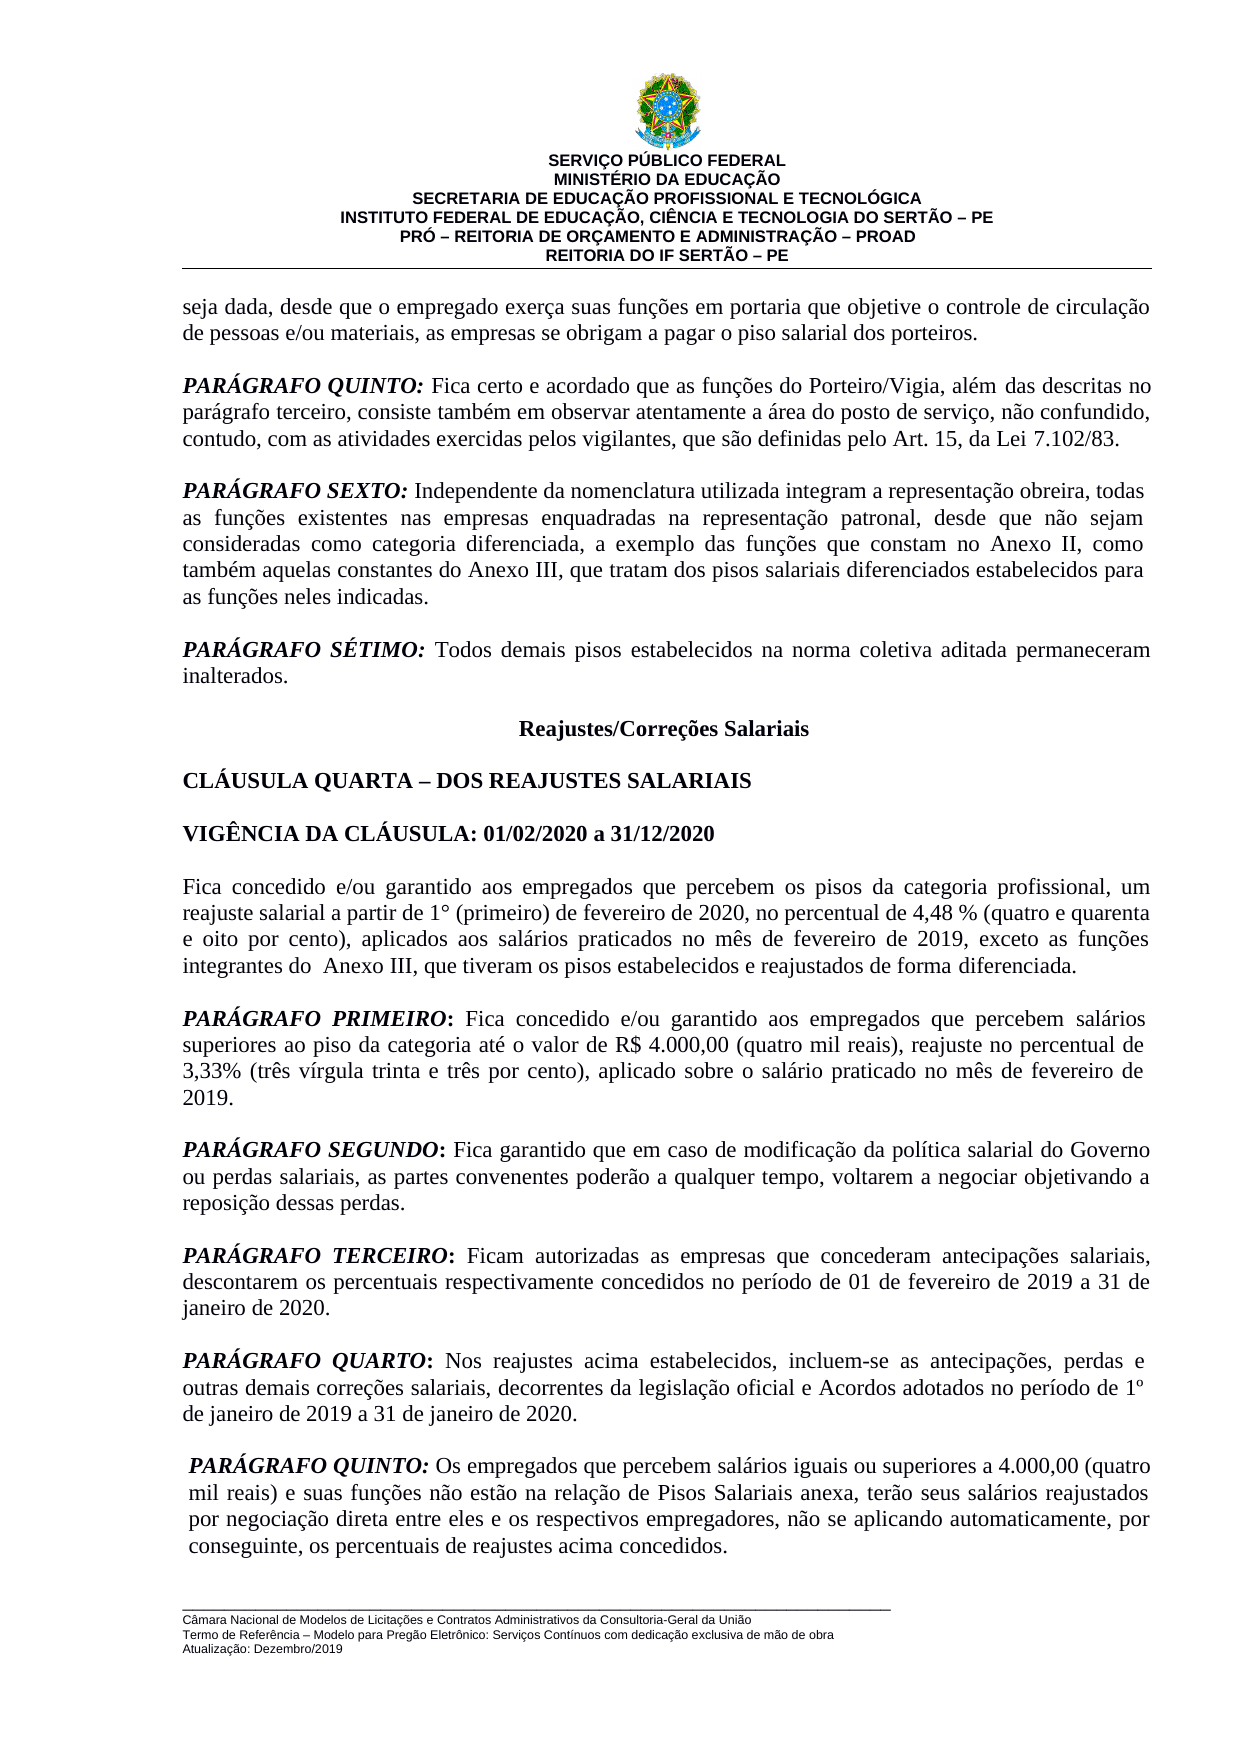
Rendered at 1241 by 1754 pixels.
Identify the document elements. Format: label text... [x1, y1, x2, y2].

text PARÁGRAFO QUINTO: Fica certo e acordado que as funções do Porteiro/Vigia, além das descritas no parágrafo terceiro, consiste também em observar atentamente a área do posto de serviço, não confundido, contudo, com as atividades exercidas pelos vigilantes, que são definidas pelo Art. 15, da Lei 7.102/83. [182, 372, 1152, 451]
text PARÁGRAFO SÉTIMO: Todos demais pisos estabelecidos na norma coletiva aditada permaneceram inalterados. [182, 636, 1152, 688]
text PARÁGRAFO TERCEIRO: Ficam autorizadas as empresas que concederam antecipações salariais, descontarem os percentuais respectivamente concedidos no período de 01 de fevereiro de 2019 a 31 de janeiro de 2020. [182, 1242, 1152, 1321]
text Fica concedido e/ou garantido aos empregados que percebem os pisos da categoria profissional, um reajuste salarial a partir de 1° (primeiro) de fevereiro de 2020, no percentual de 4,48 % (quatro e quarenta e oito por cento), aplicados aos salários praticados no mês de fevereiro de 2019, exceto as funções integrantes do Anexo III, que tiveram os pisos estabelecidos e reajustados de forma diferenciada. [182, 873, 1152, 978]
text PARÁGRAFO PRIMEIRO: Fica concedido e/ou garantido aos empregados que percebem salários superiores ao piso da categoria até o valor de R$ 4.000,00 (quatro mil reais), reajuste no percentual de 3,33% (três vírgula trinta e três por cento), aplicado sobre o salário praticado no mês de fevereiro de 2019. [182, 1004, 1146, 1110]
text PARÁGRAFO SEGUNDO: Fica garantido que em caso de modificação da política salarial do Governo ou perdas salariais, as partes convenentes poderão a qualquer tempo, voltarem a negociar objetivando a reposição dessas perdas. [182, 1136, 1152, 1215]
text CLÁUSULA QUARTA – DOS REAJUSTES SALARIAIS [182, 767, 768, 794]
text VIGÊNCIA DA CLÁUSULA: 01/02/2020 a 31/12/2020 [182, 820, 1152, 846]
text Reajustes/Correções Salariais [182, 715, 1146, 741]
text PARÁGRAFO SEXTO: Independente da nomenclatura utilizada integram a representação obreira, todas as funções existentes nas empresas enquadradas na representação patronal, desde que não sejam consideradas como categoria diferenciada, a exemplo das funções que constam no Anexo II, como também aquelas constantes do Anexo III, que tratam dos pisos salariais diferenciados estabelecidos para as funções neles indicadas. [182, 477, 1146, 609]
text PARÁGRAFO QUINTO: Os empregados que percebem salários iguais ou superiores a 4.000,00 (quatro mil reais) e suas funções não estão na relação de Pisos Salariais anexa, terão seus salários reajustados por negociação direta entre eles e os respectivos empregadores, não se aplicando automaticamente, por conseguinte, os percentuais de reajustes acima concedidos. [188, 1453, 1152, 1558]
text PARÁGRAFO QUARTO: Nos reajustes acima estabelecidos, incluem-se as antecipações, perdas e outras demais correções salariais, decorrentes da legislação oficial e Acordos adotados no período de 1º de janeiro de 2019 a 31 de janeiro de 2020. [182, 1347, 1146, 1426]
text seja dada, desde que o empregado exerça suas funções em portaria que objetive o controle de circulação de pessoas e/ou materiais, as empresas se obrigam a pagar o piso salarial dos porteiros. [182, 293, 1152, 346]
